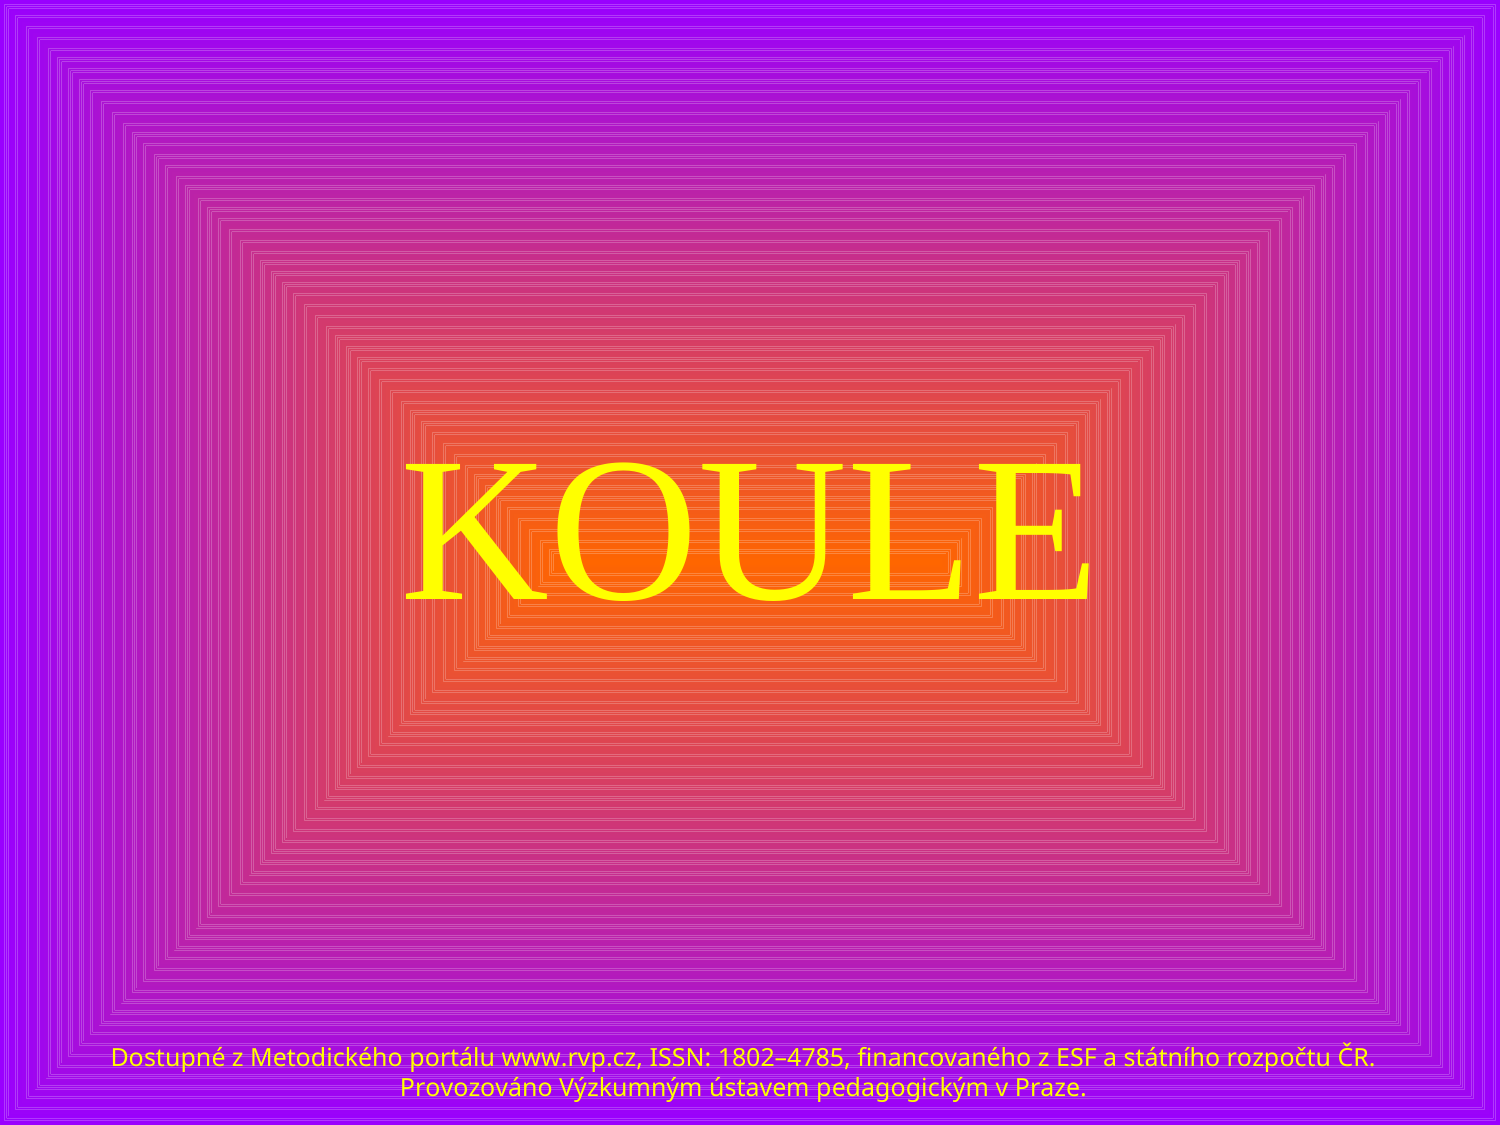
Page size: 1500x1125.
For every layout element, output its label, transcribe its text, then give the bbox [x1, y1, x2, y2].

text_box Dostupné z Metodického portálu www.rvp.cz, ISSN: 1802–4785, financovaného z ESF a státního rozpočtu ČR. Provozováno Výzkumným ústavem pedagogickým v Praze. [35, 1041, 1454, 1102]
text_box KOULE [0, 385, 1500, 649]
